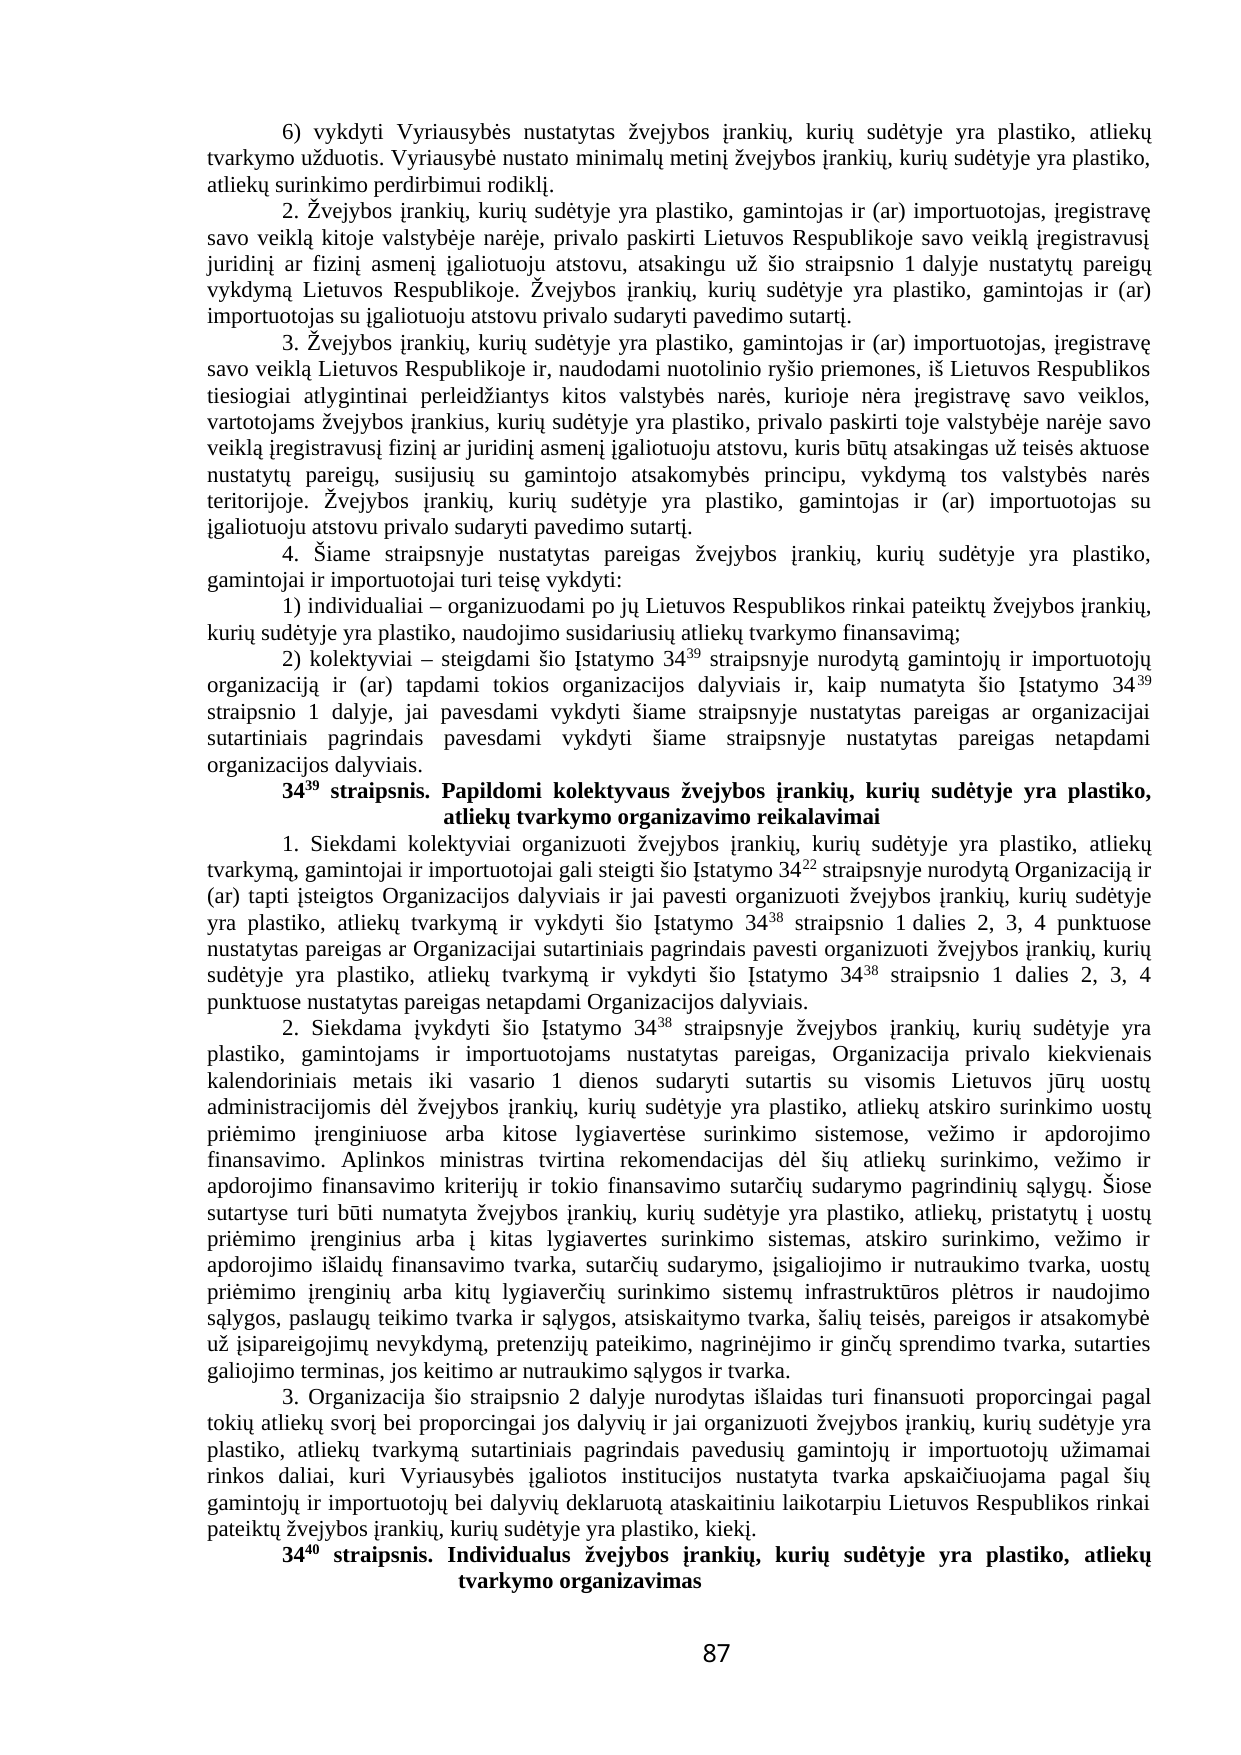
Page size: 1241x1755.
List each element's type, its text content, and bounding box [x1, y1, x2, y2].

text 2) kolektyviai – steigdami šio Įstatymo 3439 straipsnyje nurodytą gamintojų ir importuotojų organizaciją ir (ar) tapdami tokios organizacijos dalyviais ir, kaip numatyta šio Įstatymo 3439 straipsnio 1 dalyje, jai pavesdami vykdyti šiame straipsnyje nustatytas pareigas ar organizacijai sutartiniais pagrindais pavesdami vykdyti šiame straipsnyje nustatytas pareigas netapdami organizacijos dalyviais. [207, 645, 1152, 777]
text 2. Žvejybos įrankių, kurių sudėtyje yra plastiko, gamintojas ir (ar) importuotojas, įregistravę savo veiklą kitoje valstybėje narėje, privalo paskirti Lietuvos Respublikoje savo veiklą įregistravusį juridinį ar fizinį asmenį įgaliotuoju atstovu, atsakingu už šio straipsnio 1 dalyje nustatytų pareigų vykdymą Lietuvos Respublikoje. Žvejybos įrankių, kurių sudėtyje yra plastiko, gamintojas ir (ar) importuotojas su įgaliotuoju atstovu privalo sudaryti pavedimo sutartį. [207, 197, 1152, 329]
text 6) vykdyti Vyriausybės nustatytas žvejybos įrankių, kurių sudėtyje yra plastiko, atliekų tvarkymo užduotis. Vyriausybė nustato minimalų metinį žvejybos įrankių, kurių sudėtyje yra plastiko, atliekų surinkimo perdirbimui rodiklį. [207, 118, 1152, 197]
text 3. Žvejybos įrankių, kurių sudėtyje yra plastiko, gamintojas ir (ar) importuotojas, įregistravę savo veiklą Lietuvos Respublikoje ir, naudodami nuotolinio ryšio priemones, iš Lietuvos Respublikos tiesiogiai atlygintinai perleidžiantys kitos valstybės narės, kurioje nėra įregistravę savo veiklos, vartotojams žvejybos įrankius, kurių sudėtyje yra plastiko, privalo paskirti toje valstybėje narėje savo veiklą įregistravusį fizinį ar juridinį asmenį įgaliotuoju atstovu, kuris būtų atsakingas už teisės aktuose nustatytų pareigų, susijusių su gamintojo atsakomybės principu, vykdymą tos valstybės narės teritorijoje. Žvejybos įrankių, kurių sudėtyje yra plastiko, gamintojas ir (ar) importuotojas su įgaliotuoju atstovu privalo sudaryti pavedimo sutartį. [207, 329, 1152, 540]
text 3440 straipsnis. Individualus žvejybos įrankių, kurių sudėtyje yra plastiko, atliekų tvarkymo organizavimas [282, 1541, 1152, 1594]
text 1. Siekdami kolektyviai organizuoti žvejybos įrankių, kurių sudėtyje yra plastiko, atliekų tvarkymą, gamintojai ir importuotojai gali steigti šio Įstatymo 3422 straipsnyje nurodytą Organizaciją ir (ar) tapti įsteigtos Organizacijos dalyviais ir jai pavesti organizuoti žvejybos įrankių, kurių sudėtyje yra plastiko, atliekų tvarkymą ir vykdyti šio Įstatymo 3438 straipsnio 1 dalies 2, 3, 4 punktuose nustatytas pareigas ar Organizacijai sutartiniais pagrindais pavesti organizuoti žvejybos įrankių, kurių sudėtyje yra plastiko, atliekų tvarkymą ir vykdyti šio Įstatymo 3438 straipsnio 1 dalies 2, 3, 4 punktuose nustatytas pareigas netapdami Organizacijos dalyviais. [207, 830, 1152, 1014]
text 4. Šiame straipsnyje nustatytas pareigas žvejybos įrankių, kurių sudėtyje yra plastiko, gamintojai ir importuotojai turi teisę vykdyti: [207, 540, 1152, 592]
text 3439 straipsnis. Papildomi kolektyvaus žvejybos įrankių, kurių sudėtyje yra plastiko, atliekų tvarkymo organizavimo reikalavimai [282, 777, 1152, 830]
text 1) individualiai – organizuodami po jų Lietuvos Respublikos rinkai pateiktų žvejybos įrankių, kurių sudėtyje yra plastiko, naudojimo susidariusių atliekų tvarkymo finansavimą; [207, 592, 1152, 645]
text 3. Organizacija šio straipsnio 2 dalyje nurodytas išlaidas turi finansuoti proporcingai pagal tokių atliekų svorį bei proporcingai jos dalyvių ir jai organizuoti žvejybos įrankių, kurių sudėtyje yra plastiko, atliekų tvarkymą sutartiniais pagrindais pavedusių gamintojų ir importuotojų užimamai rinkos daliai, kuri Vyriausybės įgaliotos institucijos nustatyta tvarka apskaičiuojama pagal šių gamintojų ir importuotojų bei dalyvių deklaruotą ataskaitiniu laikotarpiu Lietuvos Respublikos rinkai pateiktų žvejybos įrankių, kurių sudėtyje yra plastiko, kiekį. [207, 1383, 1152, 1541]
text 2. Siekdama įvykdyti šio Įstatymo 3438 straipsnyje žvejybos įrankių, kurių sudėtyje yra plastiko, gamintojams ir importuotojams nustatytas pareigas, Organizacija privalo kiekvienais kalendoriniais metais iki vasario 1 dienos sudaryti sutartis su visomis Lietuvos jūrų uostų administracijomis dėl žvejybos įrankių, kurių sudėtyje yra plastiko, atliekų atskiro surinkimo uostų priėmimo įrenginiuose arba kitose lygiavertėse surinkimo sistemose, vežimo ir apdorojimo finansavimo. Aplinkos ministras tvirtina rekomendacijas dėl šių atliekų surinkimo, vežimo ir apdorojimo finansavimo kriterijų ir tokio finansavimo sutarčių sudarymo pagrindinių sąlygų. Šiose sutartyse turi būti numatyta žvejybos įrankių, kurių sudėtyje yra plastiko, atliekų, pristatytų į uostų priėmimo įrenginius arba į kitas lygiavertes surinkimo sistemas, atskiro surinkimo, vežimo ir apdorojimo išlaidų finansavimo tvarka, sutarčių sudarymo, įsigaliojimo ir nutraukimo tvarka, uostų priėmimo įrenginių arba kitų lygiaverčių surinkimo sistemų infrastruktūros plėtros ir naudojimo sąlygos, paslaugų teikimo tvarka ir sąlygos, atsiskaitymo tvarka, šalių teisės, pareigos ir atsakomybė už įsipareigojimų nevykdymą, pretenzijų pateikimo, nagrinėjimo ir ginčų sprendimo tvarka, sutarties galiojimo terminas, jos keitimo ar nutraukimo sąlygos ir tvarka. [207, 1014, 1152, 1383]
